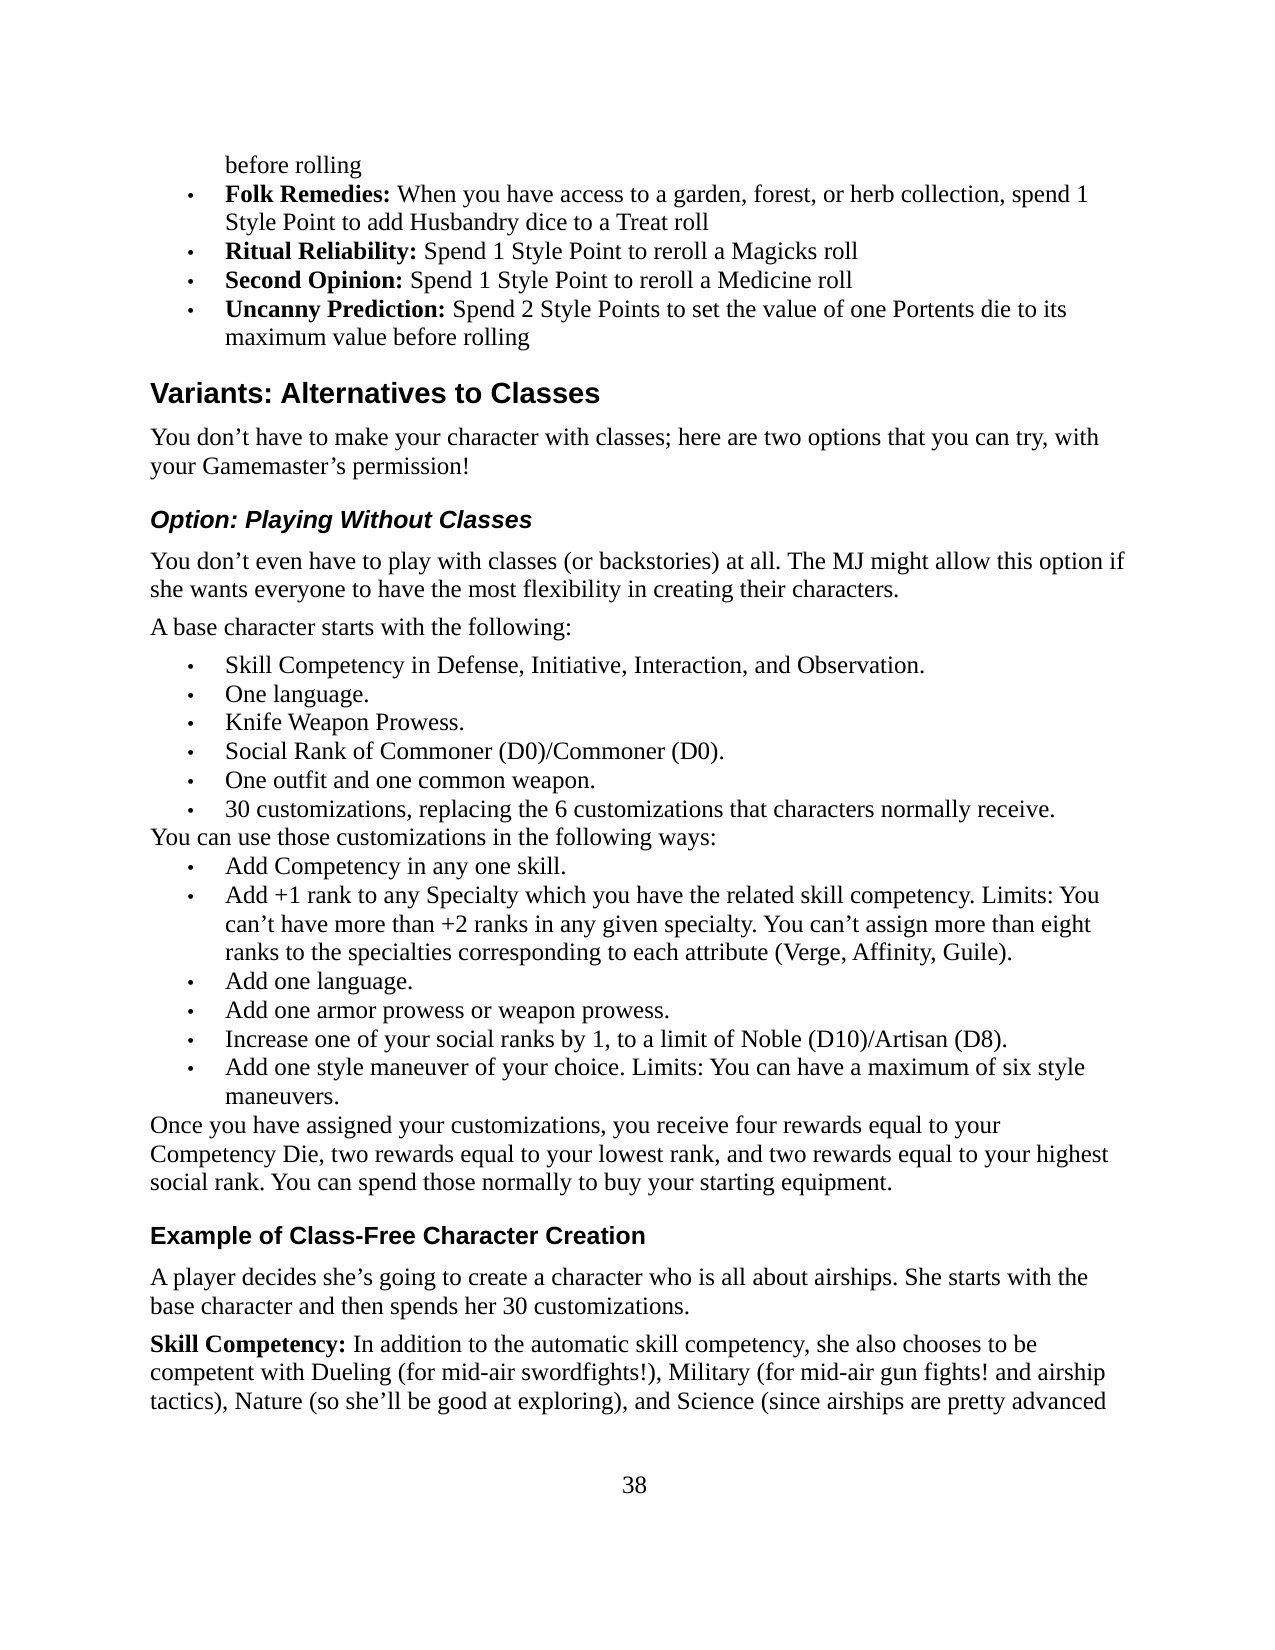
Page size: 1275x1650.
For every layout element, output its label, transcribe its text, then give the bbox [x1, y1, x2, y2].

list Knife Weapon Prowess. [187, 707, 1125, 736]
list Add one style maneuver of your choice. Limits: You can have a maximum of six style maneuvers. [187, 1052, 1125, 1110]
list 30 customizations, replacing the 6 customizations that characters normally receive. [187, 794, 1125, 822]
list Ritual Reliability: Spend 1 Style Point to reroll a Magicks roll [187, 236, 1125, 265]
list Folk Remedies: When you have access to a garden, forest, or herb collection, spend 1 Style Point to add Husbandry dice to a Treat roll [187, 179, 1125, 236]
list Uncanny Prediction: Spend 2 Style Points to set the value of one Portents die to its maximum value before rolling [187, 294, 1125, 351]
text You can use those customizations in the following ways: [150, 822, 1125, 851]
list Add +1 rank to any Specialty which you have the related skill competency. Limits: You can’t have more than +2 ranks in any given specialty. You can’t assign more than eight ranks to the specialties corresponding to each attribute (Verge, Affinity, Guile). [187, 880, 1125, 966]
list Increase one of your social ranks by 1, to a limit of Noble (D10)/Artisan (D8). [187, 1024, 1125, 1052]
list Add Competency in any one skill. [187, 851, 1125, 880]
text Skill Competency: In addition to the automatic skill competency, she also chooses to be competent with Dueling (for mid-air swordfights!), Military (for mid-air gun fights! and airship tactics), Nature (so she’ll be good at exploring), and Science (since airships are pretty advanced [150, 1329, 1125, 1415]
text You don’t have to make your character with classes; here are two options that you can try, with your Gamemaster’s permission! [150, 422, 1125, 480]
list Second Opinion: Spend 1 Style Point to reroll a Medicine roll [187, 265, 1125, 294]
text You don’t even have to play with classes (or backstories) at all. The MJ might allow this option if she wants everyone to have the most flexibility in creating their characters. [150, 546, 1125, 603]
list One language. [187, 679, 1125, 707]
text A base character starts with the following: [150, 612, 1125, 641]
list Social Rank of Commoner (D0)/Commoner (D0). [187, 736, 1125, 765]
list before rolling [187, 150, 1125, 179]
list Skill Competency in Defense, Initiative, Interaction, and Observation. [187, 650, 1125, 679]
subtitle Example of Class-Free Character Creation [150, 1221, 1125, 1250]
subtitle Variants: Alternatives to Classes [150, 376, 1125, 410]
subtitle Option: Playing Without Classes [150, 505, 1125, 533]
list Add one language. [187, 966, 1125, 995]
list One outfit and one common weapon. [187, 765, 1125, 794]
list Add one armor prowess or weapon prowess. [187, 995, 1125, 1024]
text Once you have assigned your customizations, you receive four rewards equal to your Competency Die, two rewards equal to your lowest rank, and two rewards equal to your highest social rank. You can spend those normally to buy your starting equipment. [150, 1110, 1125, 1196]
text A player decides she’s going to create a character who is all about airships. She starts with the base character and then spends her 30 customizations. [150, 1262, 1125, 1320]
